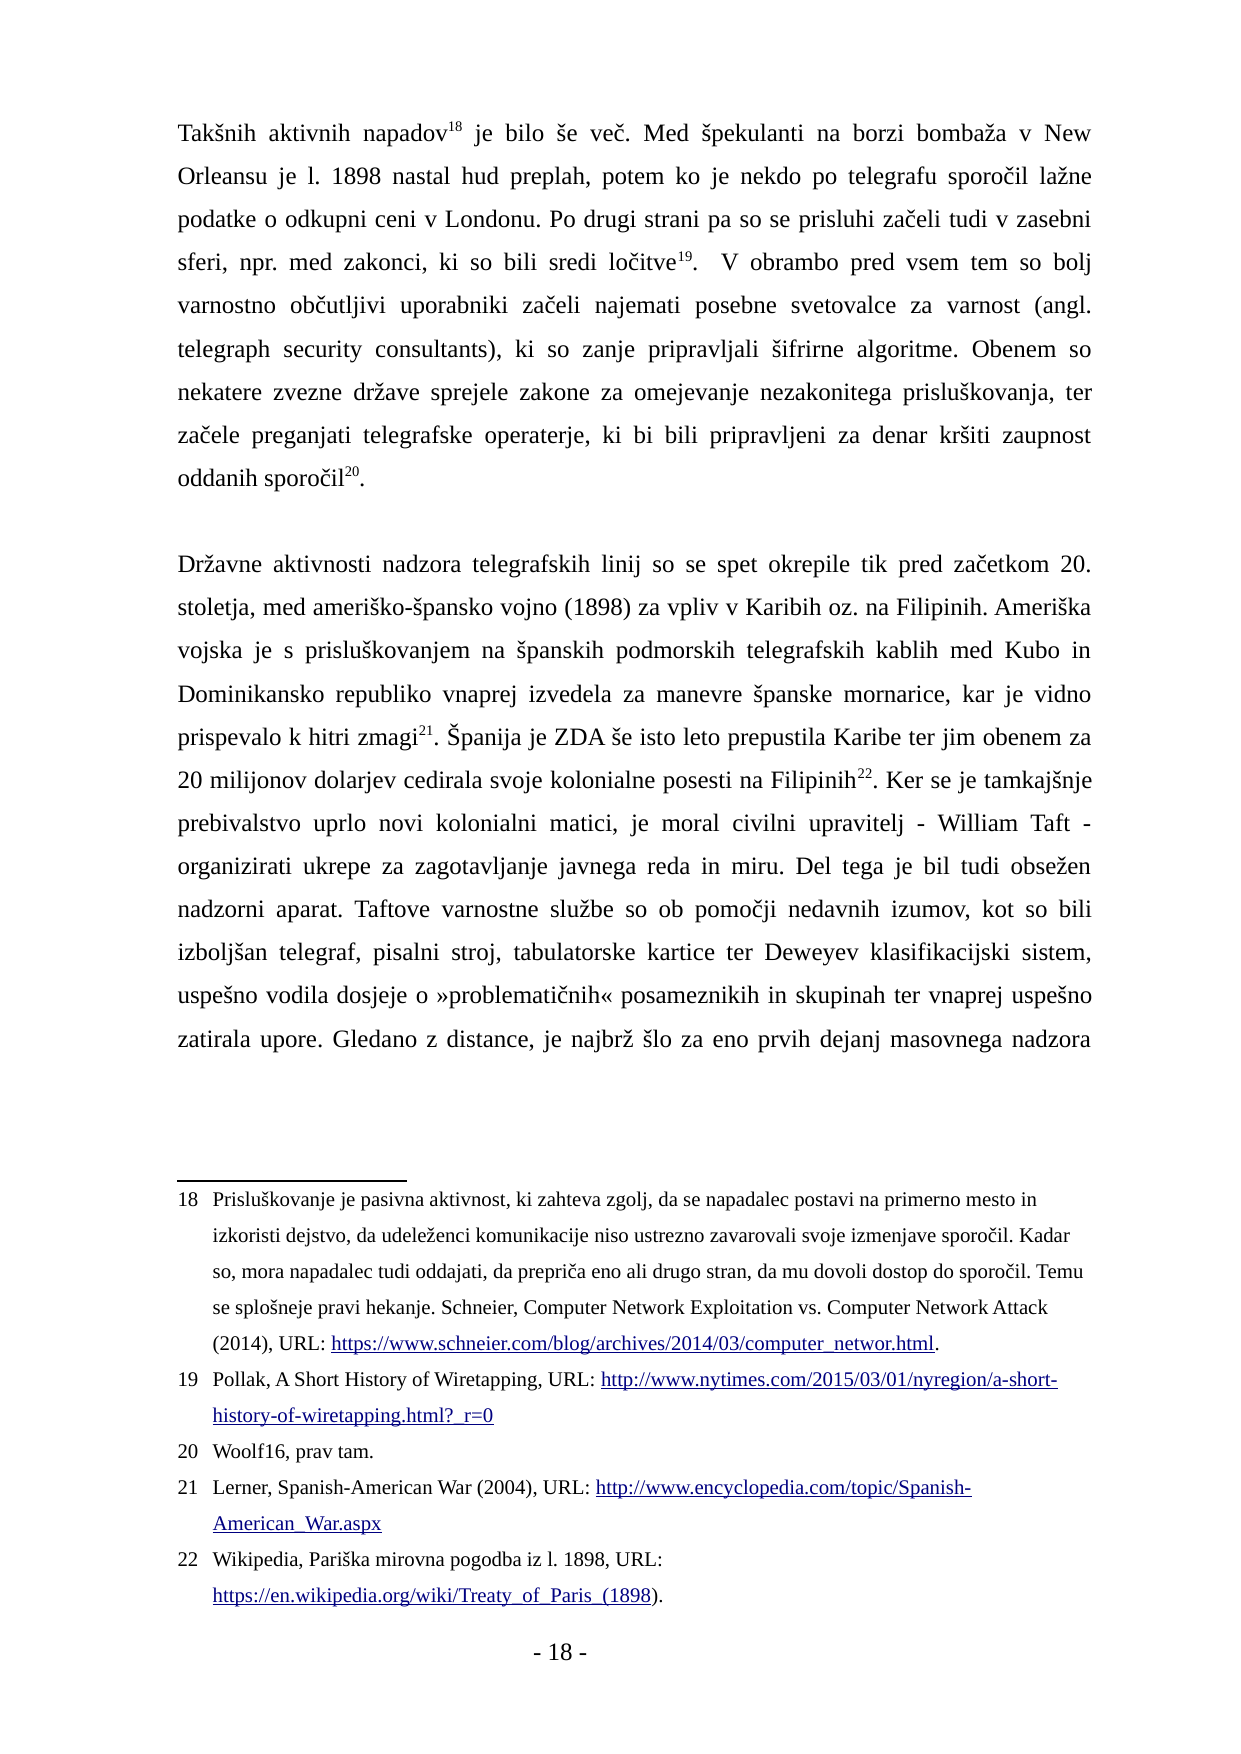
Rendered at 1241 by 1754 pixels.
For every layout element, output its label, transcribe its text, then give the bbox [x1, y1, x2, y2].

text Pollak, A Short History of Wiretapping, URL: http://www.nytimes.com/2015/03/01/nyregion/a-short-history-of-wiretapping.html?_r=0 [177, 1367, 1093, 1427]
text Lerner, Spanish-American War (2004), URL: http://www.encyclopedia.com/topic/Spanish-American_War.aspx [177, 1475, 1093, 1535]
text Prisluškovanje je pasivna aktivnost, ki zahteva zgolj, da se napadalec postavi na primerno mesto in izkoristi dejstvo, da udeleženci komunikacije niso ustrezno zavarovali svoje izmenjave sporočil. Kadar so, mora napadalec tudi oddajati, da prepriča eno ali drugo stran, da mu dovoli dostop do sporočil. Temu se splošneje pravi hekanje. Schneier, Computer Network Exploitation vs. Computer Network Attack (2014), URL: https://www.schneier.com/blog/archives/2014/03/computer_networ.html. [177, 1187, 1093, 1355]
text Wikipedia, Pariška mirovna pogodba iz l. 1898, URL: https://en.wikipedia.org/wiki/Treaty_of_Paris_(1898). [177, 1547, 1093, 1607]
text Državne aktivnosti nadzora telegrafskih linij so se spet okrepile tik pred začetkom 20. stoletja, med ameriško-špansko vojno (1898) za vpliv v Karibih oz. na Filipinih. Ameriška vojska je s prisluškovanjem na španskih podmorskih telegrafskih kablih med Kubo in Dominikansko republiko vnaprej izvedela za manevre španske mornarice, kar je vidno prispevalo k hitri zmagi. Španija je ZDA še isto leto prepustila Karibe ter jim obenem za 20 milijonov dolarjev cedirala svoje kolonialne posesti na Filipinih. Ker se je tamkajšnje prebivalstvo uprlo novi kolonialni matici, je moral civilni upravitelj - William Taft - organizirati ukrepe za zagotavljanje javnega reda in miru. Del tega je bil tudi obsežen nadzorni aparat. Taftove varnostne službe so ob pomočji nedavnih izumov, kot so bili izboljšan telegraf, pisalni stroj, tabulatorske kartice ter Deweyev klasifikacijski sistem, uspešno vodila dosjeje o »problematičnih« posameznikih in skupinah ter vnaprej uspešno zatirala upore. Gledano z distance, je najbrž šlo za eno prvih dejanj masovnega nadzora [177, 549, 1093, 1052]
text Woolf16, prav tam. [177, 1439, 1093, 1463]
text Takšnih aktivnih napadov je bilo še več. Med špekulanti na borzi bombaža v New Orleansu je l. 1898 nastal hud preplah, potem ko je nekdo po telegrafu sporočil lažne podatke o odkupni ceni v Londonu. Po drugi strani pa so se prisluhi začeli tudi v zasebni sferi, npr. med zakonci, ki so bili sredi ločitve. V obrambo pred vsem tem so bolj varnostno občutljivi uporabniki začeli najemati posebne svetovalce za varnost (angl. telegraph security consultants), ki so zanje pripravljali šifrirne algoritme. Obenem so nekatere zvezne države sprejele zakone za omejevanje nezakonitega prisluškovanja, ter začele preganjati telegrafske operaterje, ki bi bili pripravljeni za denar kršiti zaupnost oddanih sporočil. [177, 118, 1093, 492]
